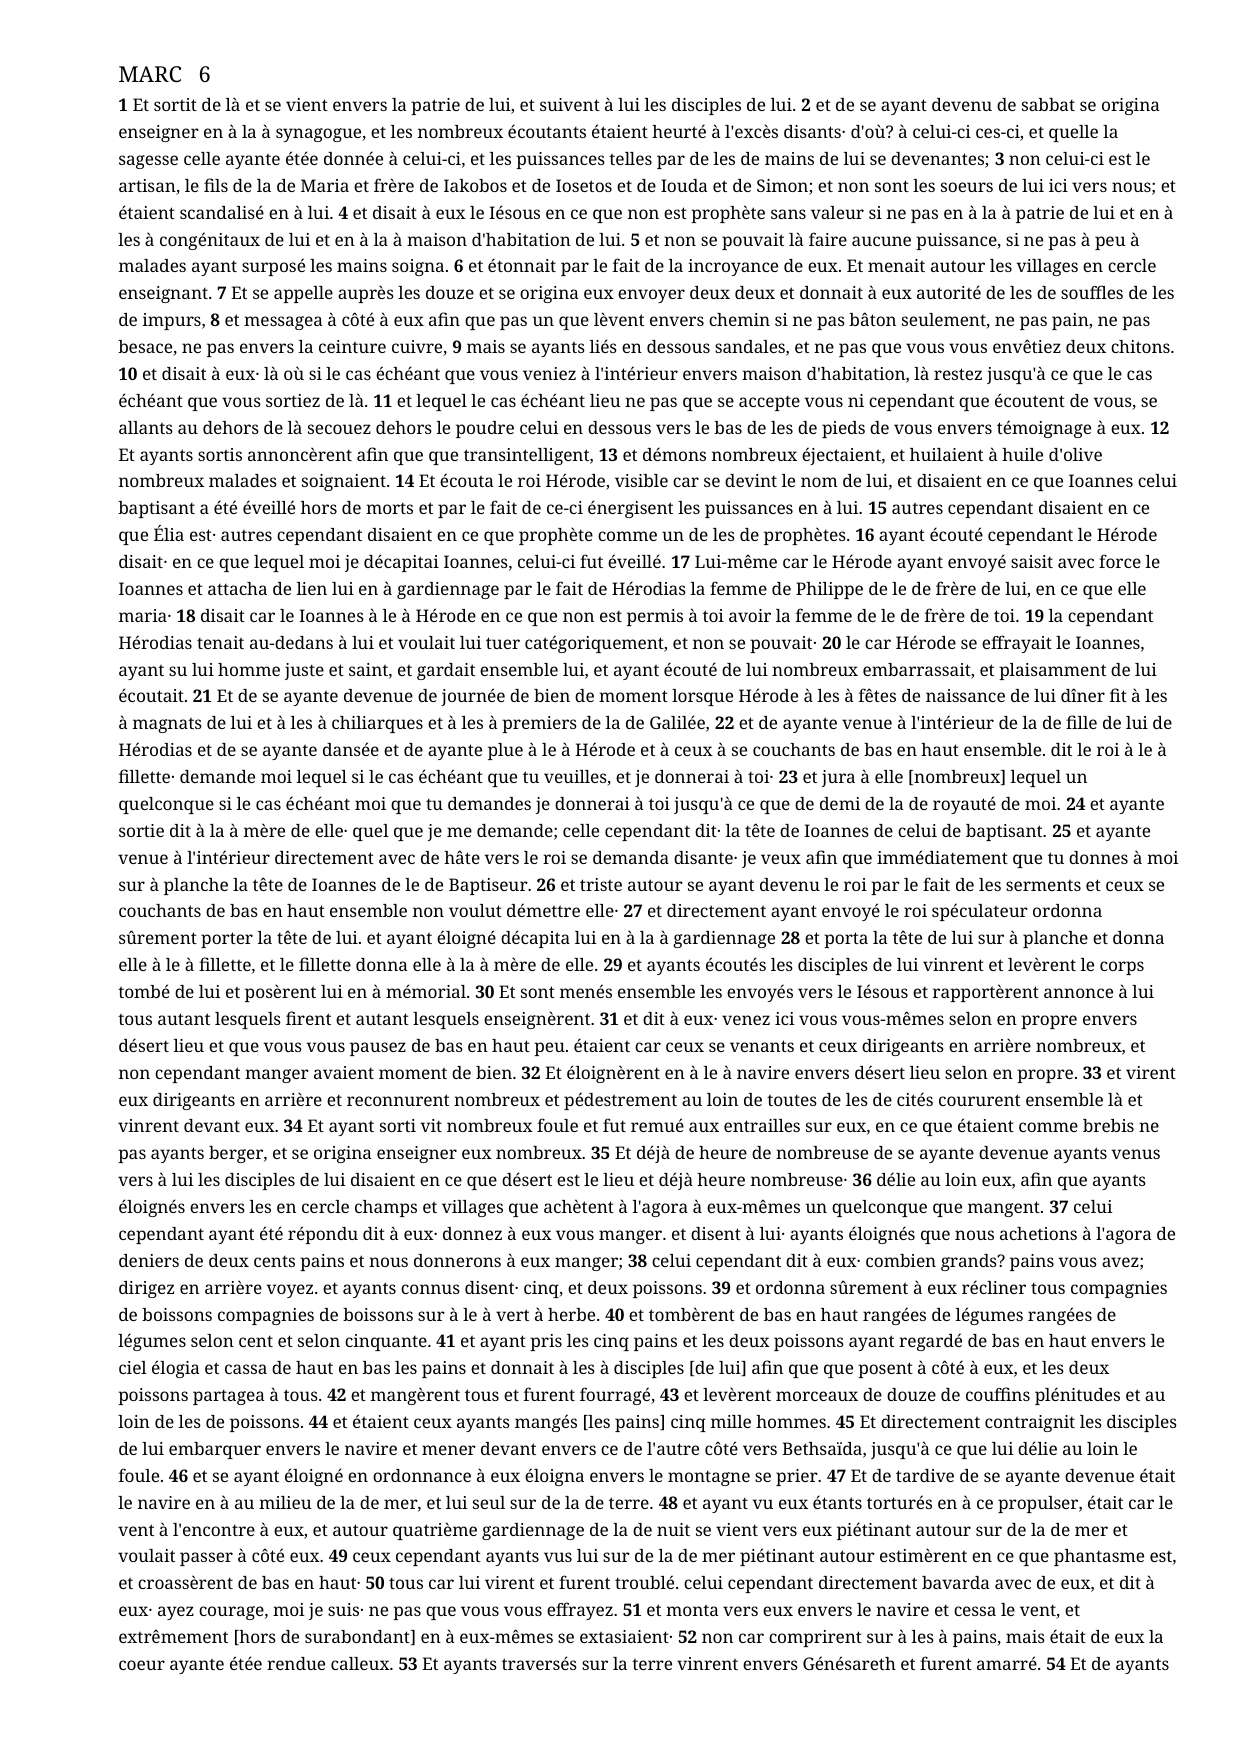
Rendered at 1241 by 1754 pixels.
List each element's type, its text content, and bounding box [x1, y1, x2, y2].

text 1 Et sortit de là et se vient envers la patrie de lui, et suivent à lui les disciples de lui. 2 et de se ayant devenu de sabbat se origina enseigner en à la à synagogue, et les nombreux écoutants étaient heurté à l'excès disants· d'où? à celui-ci ces-ci, et quelle la sagesse celle ayante étée donnée à celui-ci, et les puissances telles par de les de mains de lui se devenantes; 3 non celui-ci est le artisan, le fils de la de Maria et frère de Iakobos et de Iosetos et de Iouda et de Simon; et non sont les soeurs de lui ici vers nous; et étaient scandalisé en à lui. 4 et disait à eux le Iésous en ce que non est prophète sans valeur si ne pas en à la à patrie de lui et en à les à congénitaux de lui et en à la à maison d'habitation de lui. 5 et non se pouvait là faire aucune puissance, si ne pas à peu à malades ayant surposé les mains soigna. 6 et étonnait par le fait de la incroyance de eux. Et menait autour les villages en cercle enseignant. 7 Et se appelle auprès les douze et se origina eux envoyer deux deux et donnait à eux autorité de les de souffles de les de impurs, 8 et messagea à côté à eux afin que pas un que lèvent envers chemin si ne pas bâton seulement, ne pas pain, ne pas besace, ne pas envers la ceinture cuivre, 9 mais se ayants liés en dessous sandales, et ne pas que vous vous envêtiez deux chitons. 10 et disait à eux· là où si le cas échéant que vous veniez à l'intérieur envers maison d'habitation, là restez jusqu'à ce que le cas échéant que vous sortiez de là. 11 et lequel le cas échéant lieu ne pas que se accepte vous ni cependant que écoutent de vous, se allants au dehors de là secouez dehors le poudre celui en dessous vers le bas de les de pieds de vous envers témoignage à eux. 12 Et ayants sortis annoncèrent afin que que transintelligent, 13 et démons nombreux éjectaient, et huilaient à huile d'olive nombreux malades et soignaient. 14 Et écouta le roi Hérode, visible car se devint le nom de lui, et disaient en ce que Ioannes celui baptisant a été éveillé hors de morts et par le fait de ce-ci énergisent les puissances en à lui. 15 autres cependant disaient en ce que Élia est· autres cependant disaient en ce que prophète comme un de les de prophètes. 16 ayant écouté cependant le Hérode disait· en ce que lequel moi je décapitai Ioannes, celui-ci fut éveillé. 17 Lui-même car le Hérode ayant envoyé saisit avec force le Ioannes et attacha de lien lui en à gardiennage par le fait de Hérodias la femme de Philippe de le de frère de lui, en ce que elle maria· 18 disait car le Ioannes à le à Hérode en ce que non est permis à toi avoir la femme de le de frère de toi. 19 la cependant Hérodias tenait au-dedans à lui et voulait lui tuer catégoriquement, et non se pouvait· 20 le car Hérode se effrayait le Ioannes, ayant su lui homme juste et saint, et gardait ensemble lui, et ayant écouté de lui nombreux embarrassait, et plaisamment de lui écoutait. 21 Et de se ayante devenue de journée de bien de moment lorsque Hérode à les à fêtes de naissance de lui dîner fit à les à magnats de lui et à les à chiliarques et à les à premiers de la de Galilée, 22 et de ayante venue à l'intérieur de la de fille de lui de Hérodias et de se ayante dansée et de ayante plue à le à Hérode et à ceux à se couchants de bas en haut ensemble. dit le roi à le à fillette· demande moi lequel si le cas échéant que tu veuilles, et je donnerai à toi· 23 et jura à elle [nombreux] lequel un quelconque si le cas échéant moi que tu demandes je donnerai à toi jusqu'à ce que de demi de la de royauté de moi. 24 et ayante sortie dit à la à mère de elle· quel que je me demande; celle cependant dit· la tête de Ioannes de celui de baptisant. 25 et ayante venue à l'intérieur directement avec de hâte vers le roi se demanda disante· je veux afin que immédiatement que tu donnes à moi sur à planche la tête de Ioannes de le de Baptiseur. 26 et triste autour se ayant devenu le roi par le fait de les serments et ceux se couchants de bas en haut ensemble non voulut démettre elle· 27 et directement ayant envoyé le roi spéculateur ordonna sûrement porter la tête de lui. et ayant éloigné décapita lui en à la à gardiennage 28 et porta la tête de lui sur à planche et donna elle à le à fillette, et le fillette donna elle à la à mère de elle. 29 et ayants écoutés les disciples de lui vinrent et levèrent le corps tombé de lui et posèrent lui en à mémorial. 30 Et sont menés ensemble les envoyés vers le Iésous et rapportèrent annonce à lui tous autant lesquels firent et autant lesquels enseignèrent. 31 et dit à eux· venez ici vous vous-mêmes selon en propre envers désert lieu et que vous vous pausez de bas en haut peu. étaient car ceux se venants et ceux dirigeants en arrière nombreux, et non cependant manger avaient moment de bien. 32 Et éloignèrent en à le à navire envers désert lieu selon en propre. 33 et virent eux dirigeants en arrière et reconnurent nombreux et pédestrement au loin de toutes de les de cités coururent ensemble là et vinrent devant eux. 34 Et ayant sorti vit nombreux foule et fut remué aux entrailles sur eux, en ce que étaient comme brebis ne pas ayants berger, et se origina enseigner eux nombreux. 35 Et déjà de heure de nombreuse de se ayante devenue ayants venus vers à lui les disciples de lui disaient en ce que désert est le lieu et déjà heure nombreuse· 36 délie au loin eux, afin que ayants éloignés envers les en cercle champs et villages que achètent à l'agora à eux-mêmes un quelconque que mangent. 37 celui cependant ayant été répondu dit à eux· donnez à eux vous manger. et disent à lui· ayants éloignés que nous achetions à l'agora de deniers de deux cents pains et nous donnerons à eux manger; 38 celui cependant dit à eux· combien grands? pains vous avez; dirigez en arrière voyez. et ayants connus disent· cinq, et deux poissons. 39 et ordonna sûrement à eux récliner tous compagnies de boissons compagnies de boissons sur à le à vert à herbe. 40 et tombèrent de bas en haut rangées de légumes rangées de légumes selon cent et selon cinquante. 41 et ayant pris les cinq pains et les deux poissons ayant regardé de bas en haut envers le ciel élogia et cassa de haut en bas les pains et donnait à les à disciples [de lui] afin que que posent à côté à eux, et les deux poissons partagea à tous. 42 et mangèrent tous et furent fourragé, 43 et levèrent morceaux de douze de couffins plénitudes et au loin de les de poissons. 44 et étaient ceux ayants mangés [les pains] cinq mille hommes. 45 Et directement contraignit les disciples de lui embarquer envers le navire et mener devant envers ce de l'autre côté vers Bethsaïda, jusqu'à ce que lui délie au loin le foule. 46 et se ayant éloigné en ordonnance à eux éloigna envers le montagne se prier. 47 Et de tardive de se ayante devenue était le navire en à au milieu de la de mer, et lui seul sur de la de terre. 48 et ayant vu eux étants torturés en à ce propulser, était car le vent à l'encontre à eux, et autour quatrième gardiennage de la de nuit se vient vers eux piétinant autour sur de la de mer et voulait passer à côté eux. 49 ceux cependant ayants vus lui sur de la de mer piétinant autour estimèrent en ce que phantasme est, et croassèrent de bas en haut· 50 tous car lui virent et furent troublé. celui cependant directement bavarda avec de eux, et dit à eux· ayez courage, moi je suis· ne pas que vous vous effrayez. 51 et monta vers eux envers le navire et cessa le vent, et extrêmement [hors de surabondant] en à eux-mêmes se extasiaient· 52 non car comprirent sur à les à pains, mais était de eux la coeur ayante étée rendue calleux. 53 Et ayants traversés sur la terre vinrent envers Génésareth et furent amarré. 54 Et de ayants [118, 93, 1181, 1675]
text MARC 6 [118, 59, 1181, 89]
